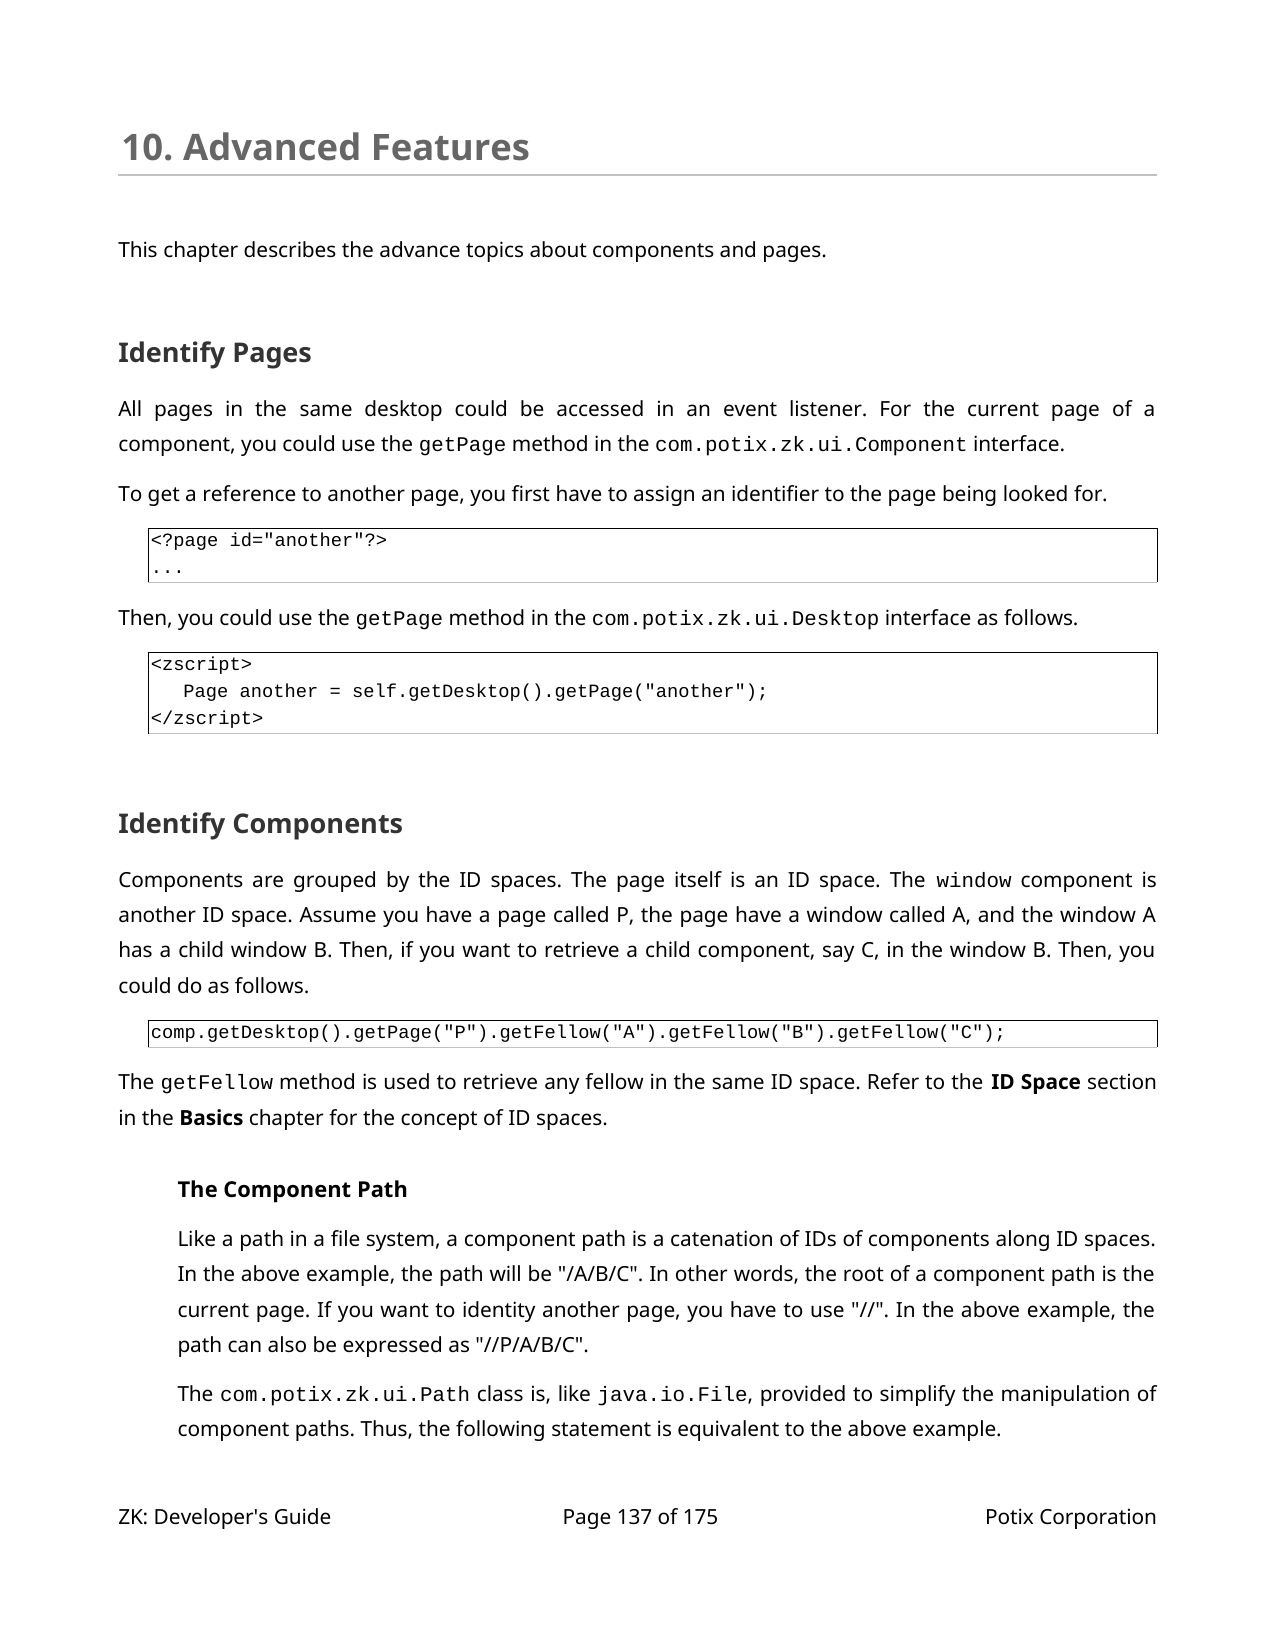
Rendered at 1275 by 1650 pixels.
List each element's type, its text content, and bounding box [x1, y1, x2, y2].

subtitle Identify Pages [118, 334, 1157, 371]
text Then, you could use the getPage method in the com.potix.zk.ui.Desktop interface as follows. [118, 603, 1157, 631]
text <zscript> [149, 653, 1157, 676]
subtitle The Component Path [177, 1174, 1157, 1204]
subtitle Identify Components [118, 804, 1157, 841]
text Components are grouped by the ID spaces. The page itself is an ID space. The window component is another ID space. Assume you have a page called P, the page have a window called A, and the window A has a child window B. Then, if you want to retrieve a child component, say C, in the window B. Then, you could do as follows. [118, 865, 1157, 999]
text All pages in the same desktop could be accessed in an event listener. For the current page of a component, you could use the getPage method in the com.potix.zk.ui.Component interface. [118, 394, 1157, 458]
text comp.getDesktop().getPage("P").getFellow("A").getFellow("B").getFellow("C"); [149, 1021, 1157, 1047]
text To get a reference to another page, you first have to assign an identifier to the page being looked for. [118, 479, 1157, 507]
text The getFellow method is used to retrieve any fellow in the same ID space. Refer to the ID Space section in the Basics chapter for the concept of ID spaces. [118, 1067, 1157, 1131]
text The com.potix.zk.ui.Path class is, like java.io.File, provided to simplify the manipulation of component paths. Thus, the following statement is equivalent to the above example. [177, 1379, 1157, 1443]
text <?page id="another"?> [149, 529, 1157, 552]
subtitle 10. Advanced Features [118, 118, 1157, 174]
text Page another = self.getDesktop().getPage("another"); [149, 679, 1157, 703]
text This chapter describes the advance topics about components and pages. [118, 235, 1157, 263]
text Like a path in a file system, a component path is a catenation of IDs of components along ID spaces. In the above example, the path will be "/A/B/C". In other words, the root of a component path is the current page. If you want to identity another page, you have to use "//". In the above example, the path can also be expressed as "//P/A/B/C". [177, 1224, 1157, 1358]
text ... [149, 555, 1157, 582]
text </zscript> [149, 706, 1157, 733]
